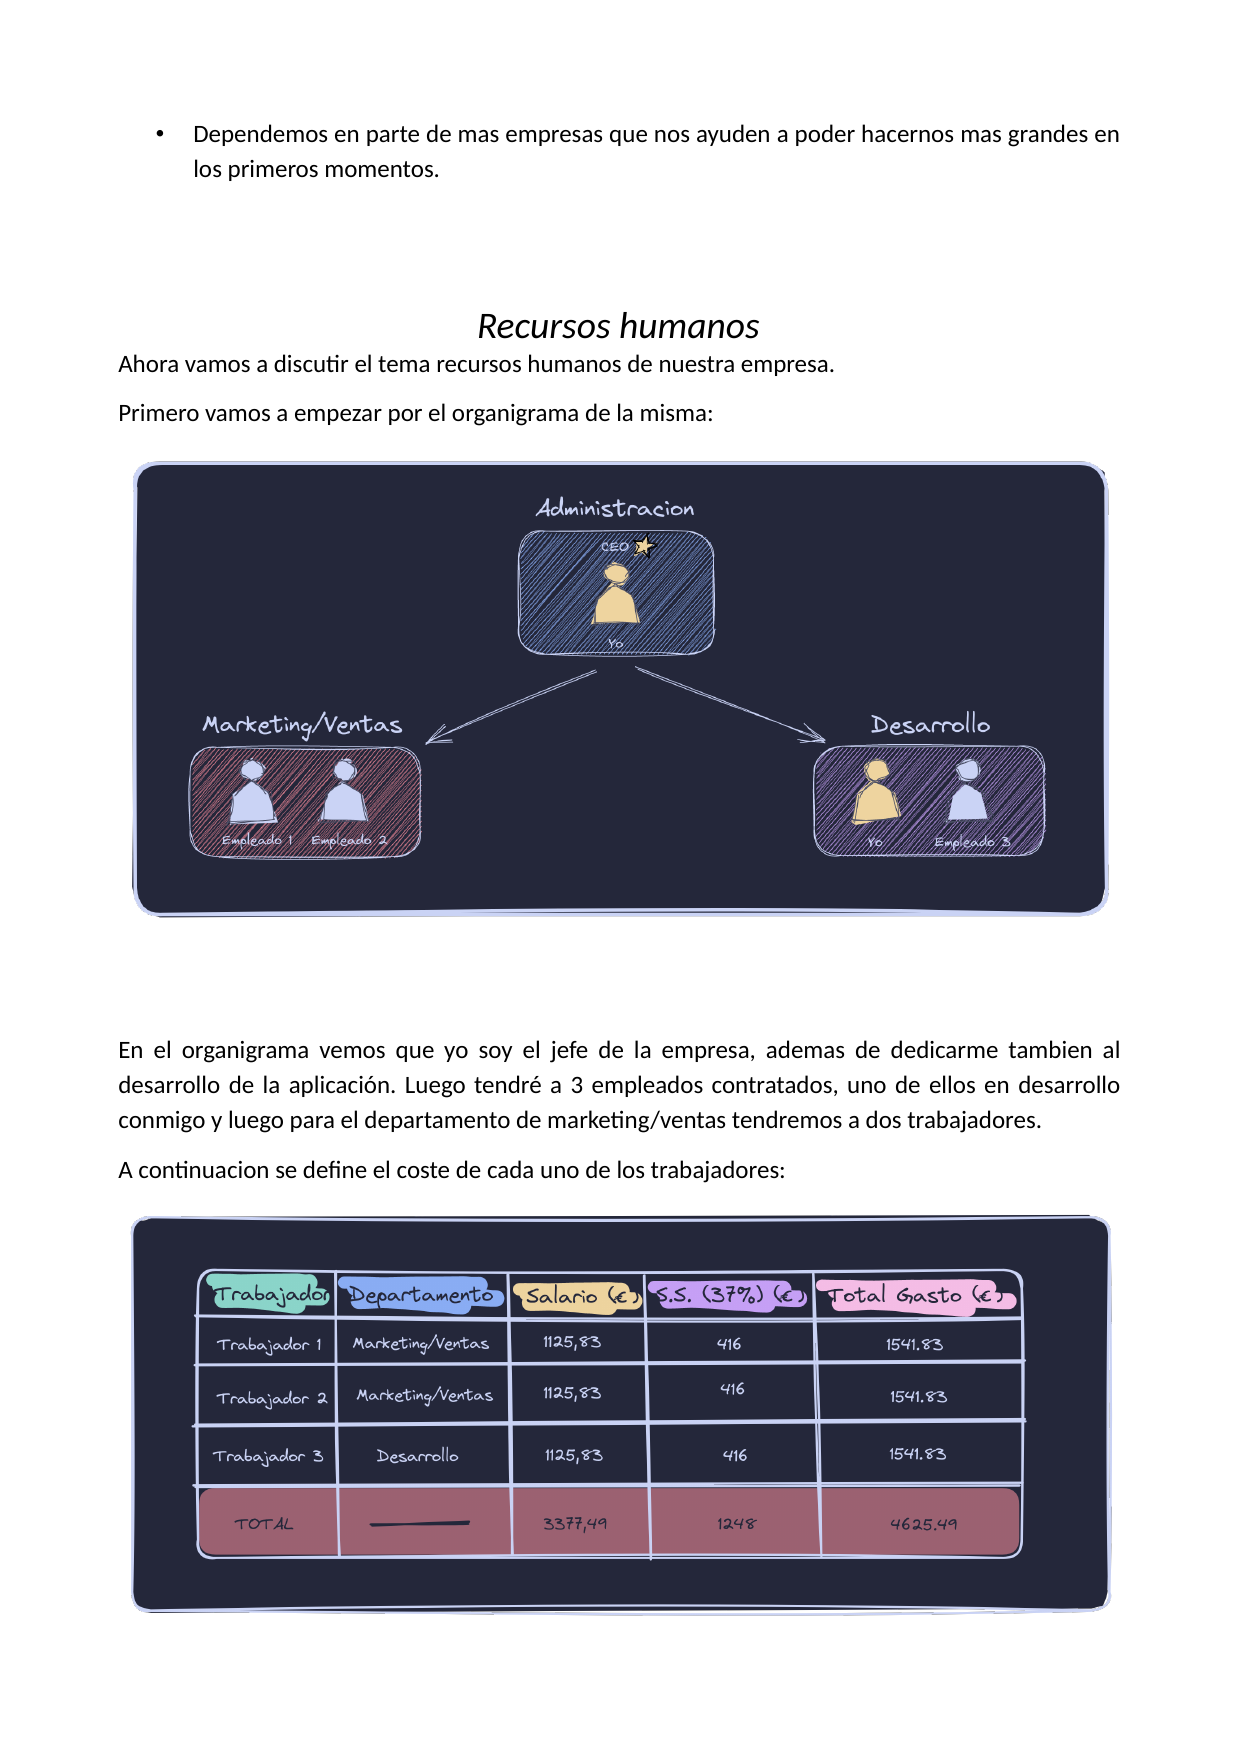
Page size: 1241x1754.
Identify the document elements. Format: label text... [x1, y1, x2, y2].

picture [118, 1203, 1123, 1624]
text A continuacion se define el coste de cada uno de los trabajadores: [118, 1154, 1122, 1185]
text En el organigrama vemos que yo soy el jefe de la empresa, ademas de dedicarme tambien al desarrollo de la aplicación. Luego tendré a 3 empleados contratados, uno de ellos en desarrollo conmigo y luego para el departamento de marketing/ventas tendremos a dos trabajadores. [118, 1035, 1122, 1135]
text Ahora vamos a discutir el tema recursos humanos de nuestra empresa. [118, 348, 1122, 378]
picture [118, 446, 1123, 931]
text Recursos humanos [118, 302, 1122, 348]
list Dependemos en parte de mas empresas que nos ayuden a poder hacernos mas grandes en los primeros momentos. [156, 118, 1122, 184]
text Primero vamos a empezar por el organigrama de la misma: [118, 397, 1122, 428]
